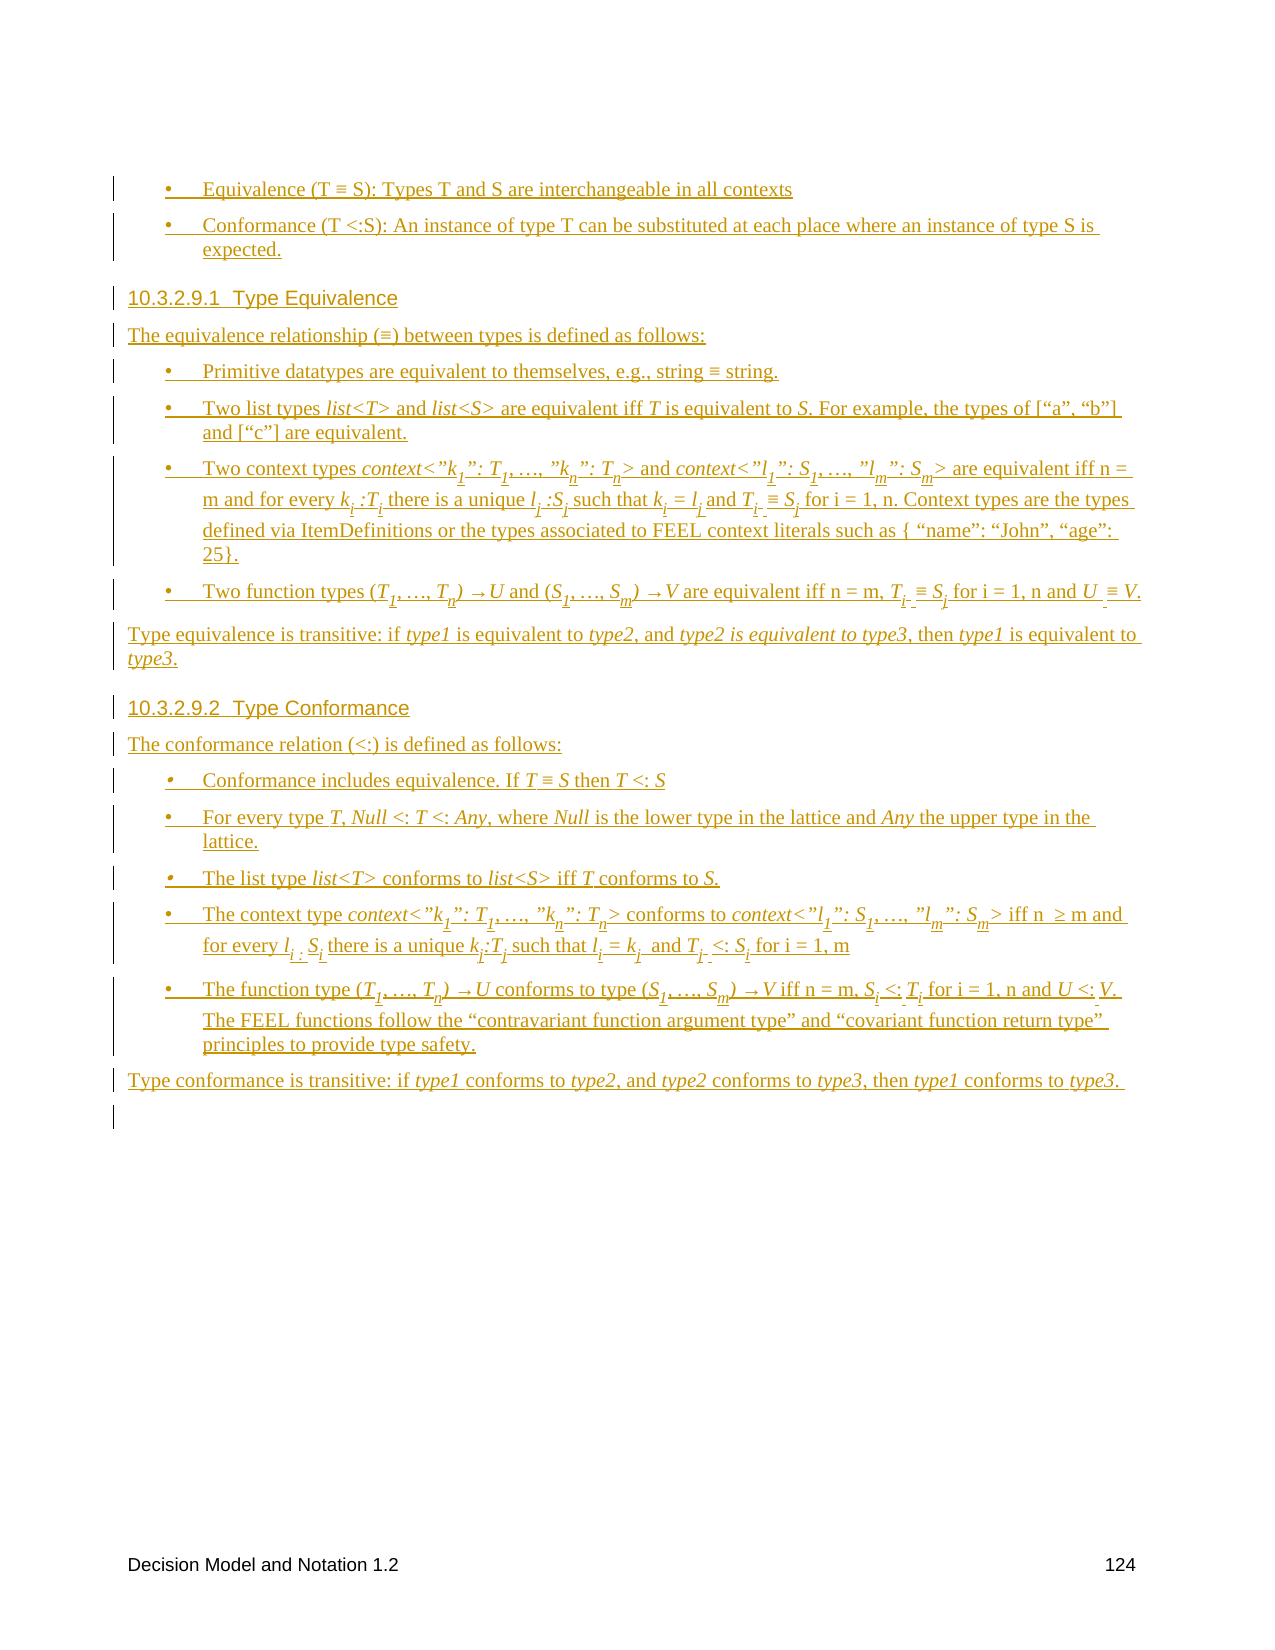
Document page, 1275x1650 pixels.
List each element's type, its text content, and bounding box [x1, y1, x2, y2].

list The context type context<”k1”: T1, …, ”kn”: Tn> conforms to context<”l1”: S1, …, ”lm”: Sm> iff n ≥ m and for every li : Si there is a unique kj:Tj such that li = kj and Tj <: Si for i = 1, m [165, 902, 1147, 964]
text The conformance relation (<:) is defined as follows: [127, 732, 1147, 756]
list The function type (T1, …, Tn) →U conforms to type (S1, …, Sm) →V iff n = m, Si <: Ti for i = 1, n and U <: V. The FEEL functions follow the “contravariant function argument type” and “covariant function return type” principles to provide type safety. [165, 977, 1147, 1056]
text Type equivalence is transitive: if type1 is equivalent to type2, and type2 is equivalent to type3, then type1 is equivalent to type3. [127, 622, 1147, 670]
subtitle Type Equivalence [127, 286, 1147, 310]
text Type conformance is transitive: if type1 conforms to type2, and type2 conforms to type3, then type1 conforms to type3. [127, 1068, 1147, 1092]
list Conformance includes equivalence. If T ≡ S then T <: S [165, 768, 1147, 792]
subtitle Type Conformance [127, 695, 1147, 719]
list Two function types (T1, …, Tn) →U and (S1, …, Sm) →V are equivalent iff n = m, Ti ≡ Sj for i = 1, n and U ≡ V. [165, 579, 1147, 610]
list For every type T, Null <: T <: Any, where Null is the lower type in the lattice and Any the upper type in the lattice. [165, 805, 1147, 853]
list Equivalence (T ≡ S): Types T and S are interchangeable in all contexts [165, 176, 1147, 201]
list Two context types context<”k1”: T1, …, ”kn”: Tn> and context<”l1”: S1, …, ”lm”: Sm> are equivalent iff n = m and for every ki :Ti there is a unique lj :Sj such that ki = lj and Ti ≡ Sj for i = 1, n. Context types are the types defined via ItemDefinitions or the types associated to FEEL context literals such as { “name”: “John”, “age”: 25}. [165, 456, 1147, 566]
list Two list types list<T> and list<S> are equivalent iff T is equivalent to S. For example, the types of [“a”, “b”] and [“c”] are equivalent. [165, 396, 1147, 444]
list The list type list<T> conforms to list<S> iff T conforms to S. [165, 866, 1147, 890]
list Conformance (T <:S): An instance of type T can be substituted at each place where an instance of type S is expected. [165, 213, 1147, 261]
list Primitive datatypes are equivalent to themselves, e.g., string ≡ string. [165, 359, 1147, 383]
text The equivalence relationship (≡) between types is defined as follows: [127, 323, 1147, 347]
